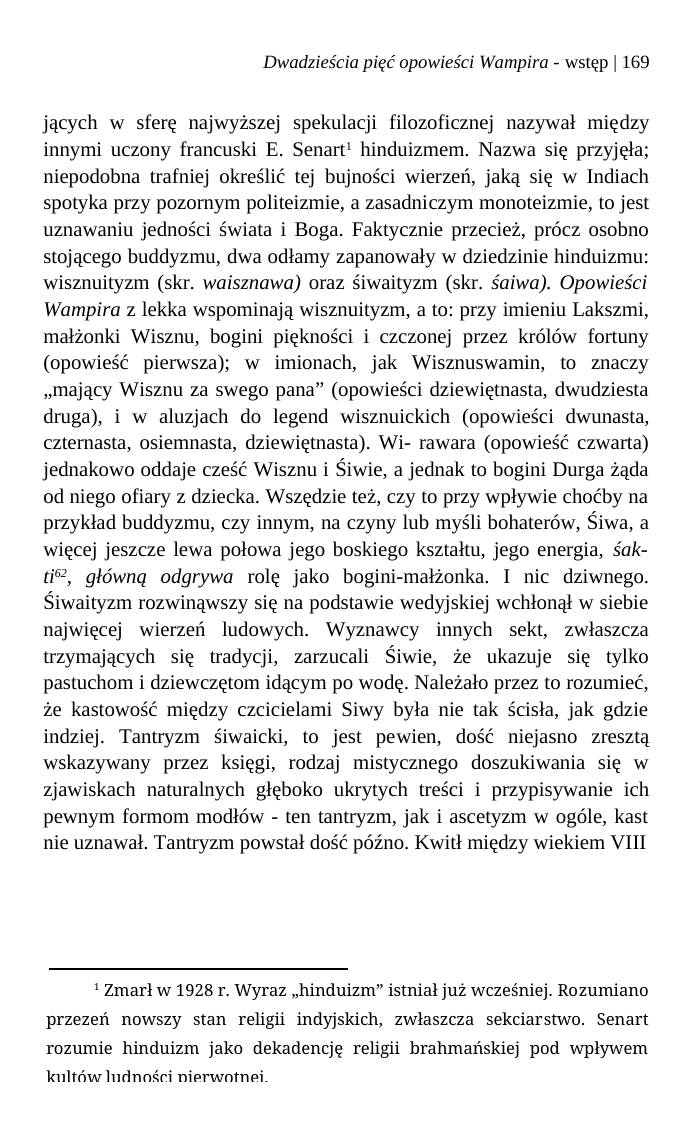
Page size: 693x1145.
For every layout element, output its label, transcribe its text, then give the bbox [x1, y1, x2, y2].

text Dwadzieścia pięć opowieści Wampira - wstęp | 169 [43, 51, 649, 73]
text jących w sferę najwyższej spekulacji filozoficznej nazywał mię­dzy innymi uczony francuski E. Senart1 hinduizmem. Nazwa się przyjęła; niepodobna trafniej określić tej bujności wierzeń, jaką się w Indiach spotyka przy pozornym politeizmie, a zasadni­czym monoteizmie, to jest uznawaniu jedności świata i Boga. Faktycznie przecież, prócz osobno stojącego buddyzmu, dwa odłamy zapanowały w dziedzinie hinduizmu: wisznuityzm (skr. waisznawa) oraz śiwaityzm (skr. śaiwa). Opowieści Wampira z lekka wspominają wisznuityzm, a to: przy imieniu Lakszmi, małżonki Wisznu, bogini piękności i czczonej przez królów fortuny (opowieść pierwsza); w imionach, jak Wisznuswamin, to znaczy „mający Wisznu za swego pana” (opowieści dziewiętnasta, dwudziesta druga), i w aluzjach do legend wisznuickich (opo­wieści dwunasta, czternasta, osiemnasta, dziewiętnasta). Wi- rawara (opowieść czwarta) jednakowo oddaje cześć Wisznu i Śiwie, a jednak to bogini Durga żąda od niego ofiary z dziecka. Wszędzie też, czy to przy wpływie choćby na przykład buddy­zmu, czy innym, na czyny lub myśli bohaterów, Śiwa, a więcej jeszcze lewa połowa jego boskiego kształtu, jego energia, śak- ti62, główną odgrywa rolę jako bogini-małżonka. I nic dziwnego. Śiwaityzm rozwinąwszy się na podstawie wedyjskiej wchłonął w siebie najwięcej wierzeń ludowych. Wyznawcy innych sekt, zwłaszcza trzymających się tradycji, zarzucali Śiwie, że ukazuje się tylko pastuchom i dziewczętom idącym po wodę. Należało przez to rozumieć, że kastowość między czcicielami Siwy była nie tak ścisła, jak gdzie indziej. Tantryzm śiwaicki, to jest pe­wien, dość niejasno zresztą wskazywany przez księgi, rodzaj mistycznego doszukiwania się w zjawiskach naturalnych głę­boko ukrytych treści i przypisywanie ich pewnym formom modłów - ten tantryzm, jak i ascetyzm w ogóle, kast nie uzna­wał. Tantryzm powstał dość późno. Kwitł między wiekiem VIII [43, 110, 649, 854]
text 1 Zmarł w 1928 r. Wyraz „hinduizm” istniał już wcześniej. Ro­zumiano przezeń nowszy stan religii indyjskich, zwłaszcza sekciar­stwo. Senart rozumie hinduizm jako dekadencję religii brahmańskiej pod wpływem kultów ludności pierwotnej. [46, 978, 648, 1082]
